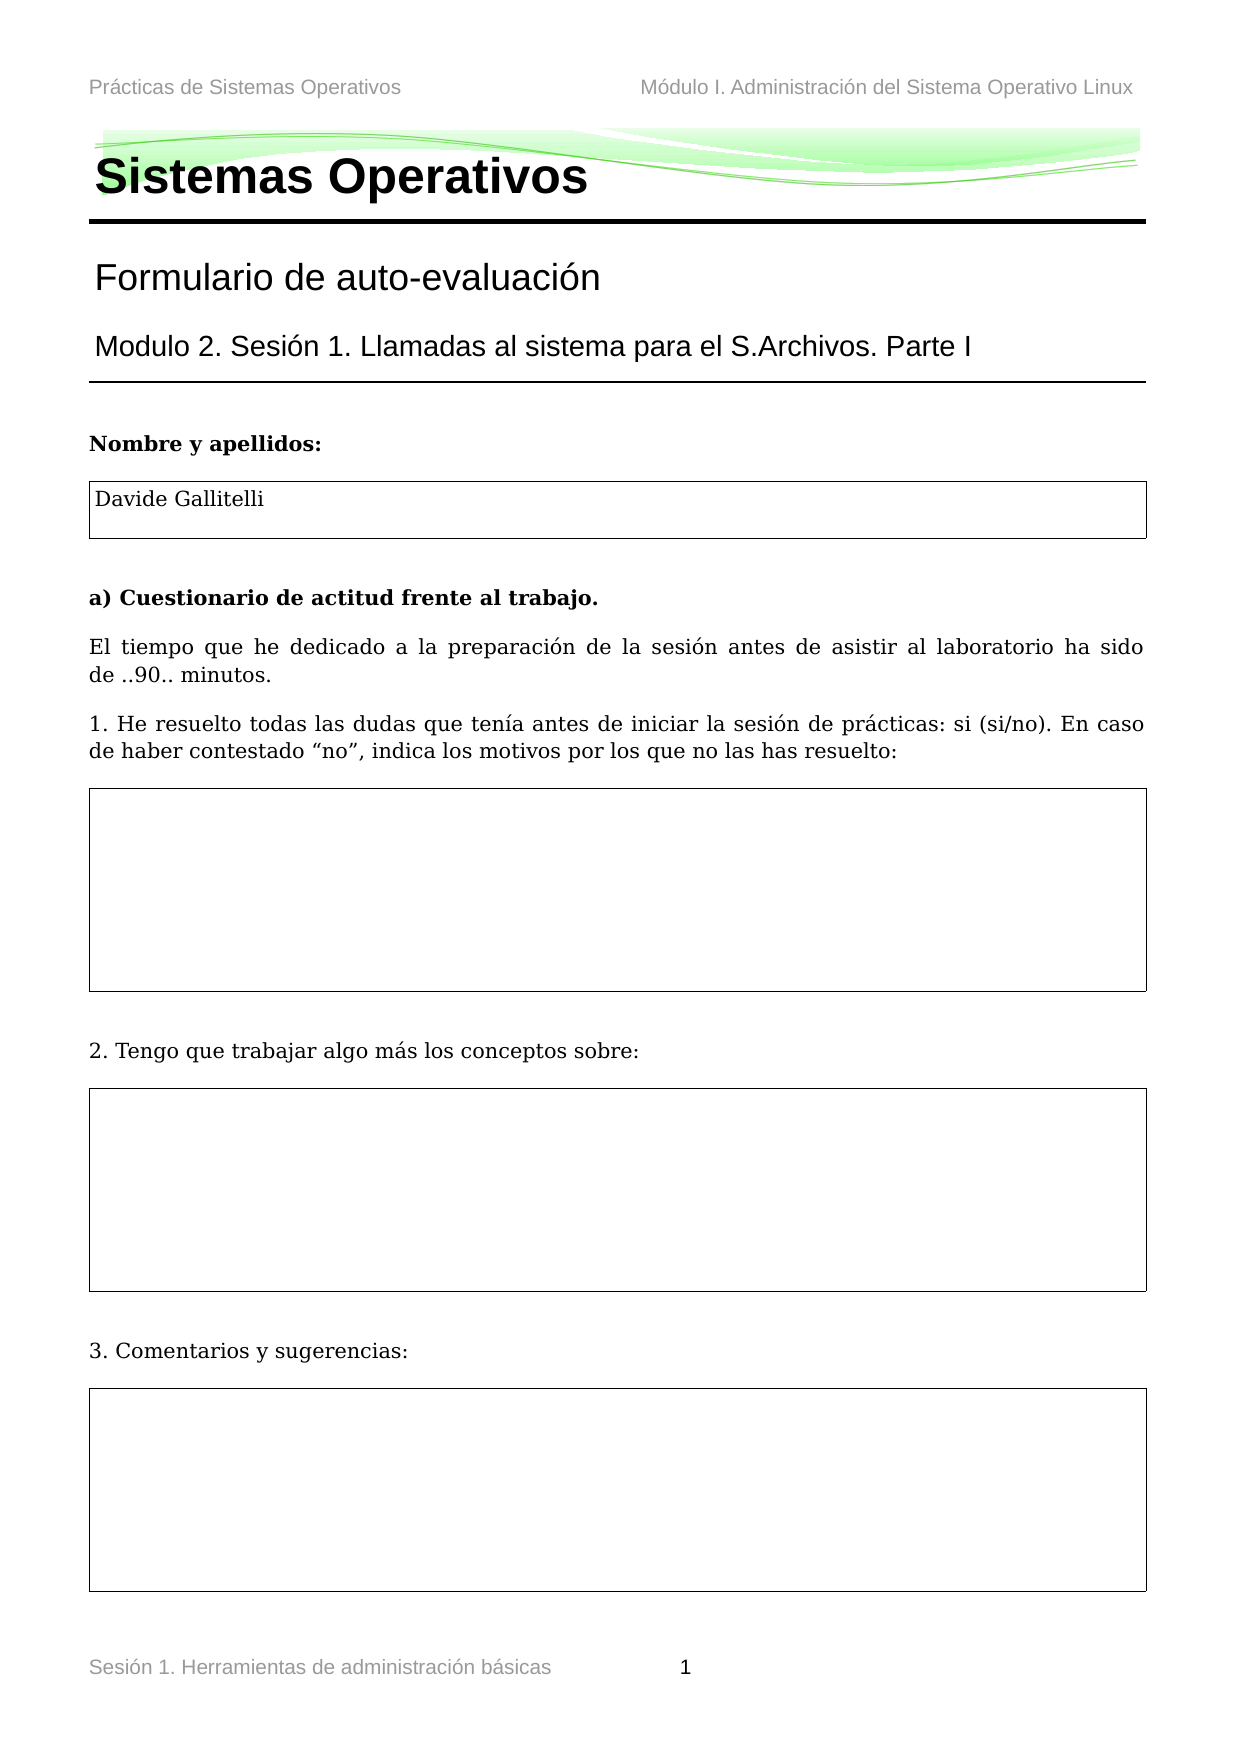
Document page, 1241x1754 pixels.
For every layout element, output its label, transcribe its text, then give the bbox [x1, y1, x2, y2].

text 2. Tengo que trabajar algo más los conceptos sobre: [89, 1039, 1146, 1064]
table_header Davide Gallitelli [90, 482, 1146, 537]
table_header Sistemas Operativos [89, 123, 1146, 219]
text El tiempo que he dedicado a la preparación de la sesión antes de asistir al laboratorio ha sido de ..90.. minutos. [89, 635, 1146, 687]
table_header Formulario de auto-evaluación Modulo 2. Sesión 1. Llamadas al sistema para el S.Archivos. Parte I [89, 224, 1146, 381]
text Nombre y apellidos: [89, 432, 1146, 456]
table_header [90, 1089, 1146, 1291]
table_header [90, 1389, 1146, 1591]
table_header [90, 789, 1146, 991]
text 3. Comentarios y sugerencias: [89, 1339, 1146, 1364]
text a) Cuestionario de actitud frente al trabajo. [89, 586, 1146, 611]
text 1. He resuelto todas las dudas que tenía antes de iniciar la sesión de prácticas: si (si/no). En caso de haber contestado “no”, indica los motivos por los que no las has resuelto: [89, 712, 1146, 764]
picture [376, 171, 387, 189]
picture [94, 128, 1141, 195]
